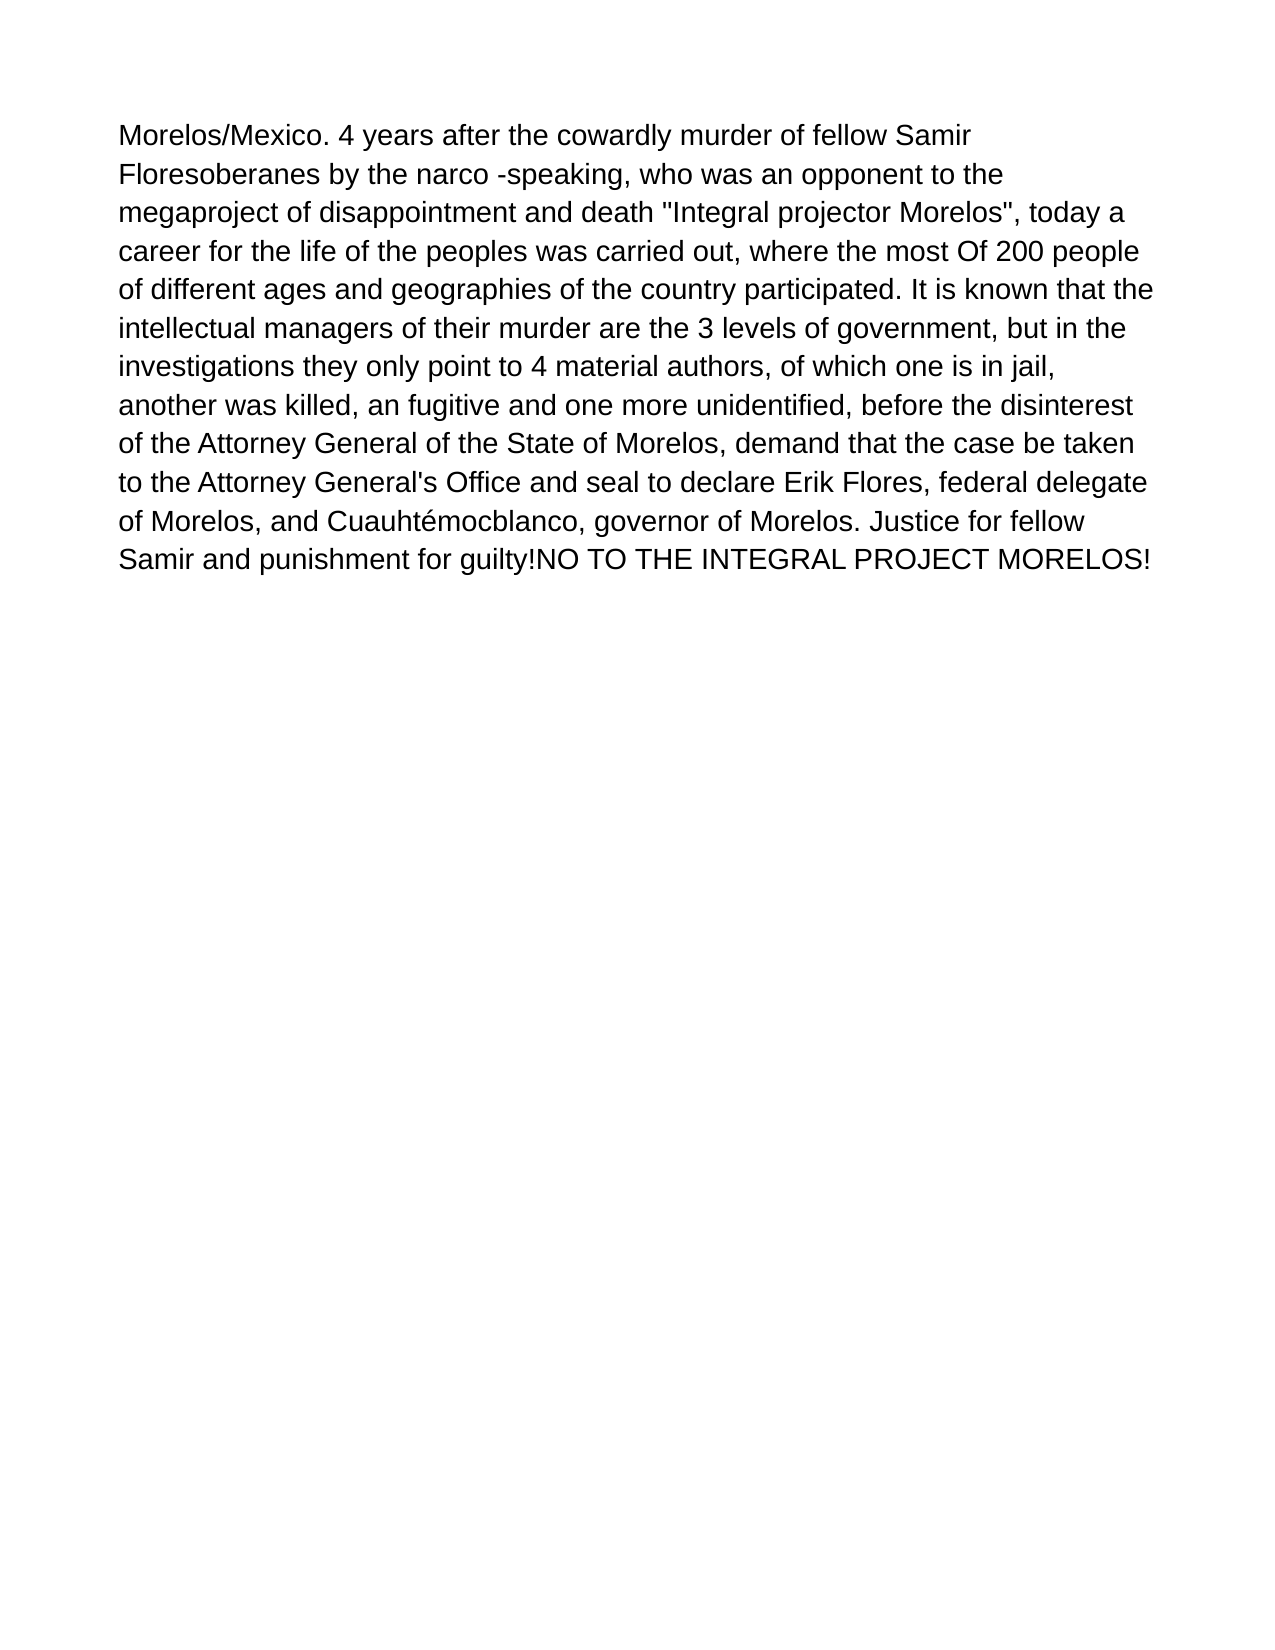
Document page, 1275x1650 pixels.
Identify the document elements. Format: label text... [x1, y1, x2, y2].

text Morelos/Mexico. 4 years after the cowardly murder of fellow Samir Floresoberanes by the narco -speaking, who was an opponent to the megaproject of disappointment and death "Integral projector Morelos", today a career for the life of the peoples was carried out, where the most Of 200 people of different ages and geographies of the country participated. It is known that the intellectual managers of their murder are the 3 levels of government, but in the investigations they only point to 4 material authors, of which one is in jail, another was killed, an fugitive and one more unidentified, before the disinterest of the Attorney General of the State of Morelos, demand that the case be taken to the Attorney General's Office and seal to declare Erik Flores, federal delegate of Morelos, and Cuauhtémocblanco, governor of Morelos. Justice for fellow Samir and punishment for guilty!NO TO THE INTEGRAL PROJECT MORELOS! [118, 118, 1157, 576]
